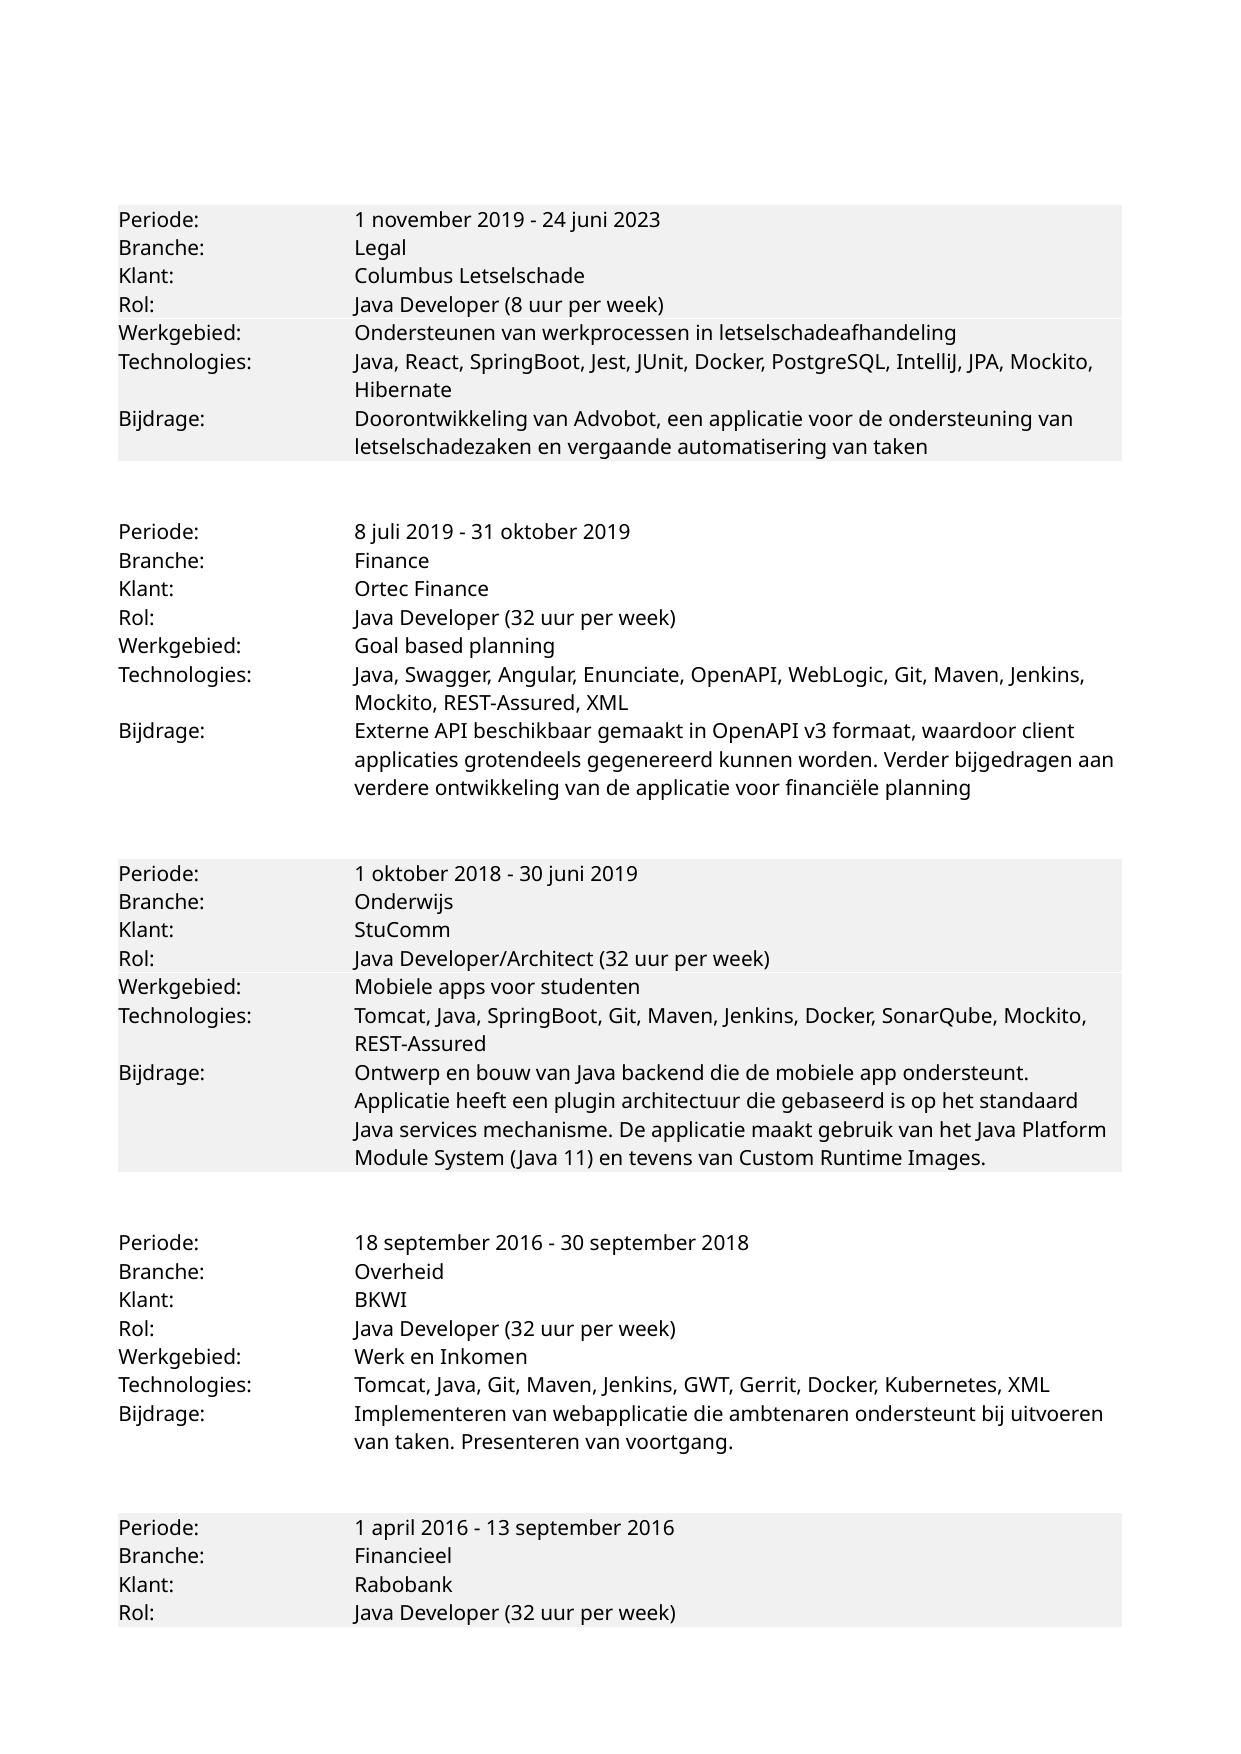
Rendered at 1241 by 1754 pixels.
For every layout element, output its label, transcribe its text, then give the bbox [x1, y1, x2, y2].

table_cell 1 april 2016 - 13 september 2016 [354, 1513, 1122, 1541]
table_cell Mobiele apps voor studenten [354, 973, 1122, 1001]
table_cell 18 september 2016 - 30 september 2018 [354, 1229, 1122, 1257]
table_cell Klant: [118, 1285, 354, 1314]
table_cell Ontwerp en bouw van Java backend die de mobiele app ondersteunt. Applicatie heeft een plugin architectuur die gebaseerd is op het standaard Java services mechanisme. De applicatie maakt gebruik van het Java Platform Module System (Java 11) en tevens van Custom Runtime Images. [354, 1058, 1122, 1172]
table_cell [354, 461, 1122, 489]
table_cell Werkgebied: [118, 1342, 354, 1371]
table_cell Legal [354, 233, 1122, 262]
table_cell [118, 802, 354, 830]
table_cell Bijdrage: [118, 717, 354, 802]
table_cell Overheid [354, 1257, 1122, 1285]
table_cell [354, 1200, 1122, 1228]
table_cell 1 oktober 2018 - 30 juni 2019 [354, 859, 1122, 887]
table_cell Periode: [118, 1229, 354, 1257]
table_cell Externe API beschikbaar gemaakt in OpenAPI v3 formaat, waardoor client applicaties grotendeels gegenereerd kunnen worden. Verder bijgedragen aan verdere ontwikkeling van de applicatie voor financiële planning [354, 717, 1122, 802]
table_cell [118, 1172, 354, 1200]
table_cell Java, React, SpringBoot, Jest, JUnit, Docker, PostgreSQL, IntelliJ, JPA, Mockito, Hibernate [354, 347, 1122, 404]
table_cell Werk en Inkomen [354, 1342, 1122, 1371]
table_cell Branche: [118, 1541, 354, 1570]
table_cell Technologies: [118, 1371, 354, 1399]
table_cell Technologies: [118, 347, 354, 404]
table_cell 8 juli 2019 - 31 oktober 2019 [354, 518, 1122, 546]
table_cell Branche: [118, 233, 354, 262]
table_cell [354, 1484, 1122, 1513]
table_cell Goal based planning [354, 631, 1122, 660]
table_cell Werkgebied: [118, 319, 354, 347]
table_cell Werkgebied: [118, 631, 354, 660]
table_cell Rol: [118, 603, 354, 631]
table_cell [118, 461, 354, 489]
table_cell [118, 489, 354, 517]
table_cell Rol: [118, 1598, 354, 1627]
table_cell [118, 1200, 354, 1228]
table_cell Onderwijs [354, 887, 1122, 916]
table_cell Branche: [118, 546, 354, 574]
table_cell Bijdrage: [118, 1058, 354, 1172]
table_cell Periode: [118, 205, 354, 233]
table_cell Periode: [118, 518, 354, 546]
table_cell Rol: [118, 944, 354, 972]
table_cell Java Developer/Architect (32 uur per week) [354, 944, 1122, 972]
table_cell Klant: [118, 262, 354, 290]
table_cell Rabobank [354, 1570, 1122, 1598]
table_cell Java, Swagger, Angular, Enunciate, OpenAPI, WebLogic, Git, Maven, Jenkins, Mockito, REST-Assured, XML [354, 660, 1122, 717]
table_cell 1 november 2019 - 24 juni 2023 [354, 205, 1122, 233]
table_cell [118, 830, 354, 859]
table_cell Technologies: [118, 660, 354, 717]
table_cell Finance [354, 546, 1122, 574]
table_cell Werkgebied: [118, 973, 354, 1001]
table_cell Technologies: [118, 1001, 354, 1058]
table_cell Branche: [118, 1257, 354, 1285]
table_cell Periode: [118, 859, 354, 887]
table_cell [354, 1172, 1122, 1200]
table_cell Java Developer (32 uur per week) [354, 603, 1122, 631]
table_cell Financieel [354, 1541, 1122, 1570]
table_cell Java Developer (32 uur per week) [354, 1314, 1122, 1342]
table_cell Tomcat, Java, Git, Maven, Jenkins, GWT, Gerrit, Docker, Kubernetes, XML [354, 1371, 1122, 1399]
table_cell [354, 1456, 1122, 1484]
table_cell Branche: [118, 887, 354, 916]
table_cell [354, 489, 1122, 517]
table_cell [354, 830, 1122, 859]
table_cell Columbus Letselschade [354, 262, 1122, 290]
table_cell [354, 802, 1122, 830]
table_cell Java Developer (32 uur per week) [354, 1598, 1122, 1627]
table_cell Klant: [118, 916, 354, 944]
table_cell [118, 1484, 354, 1513]
table_cell Bijdrage: [118, 404, 354, 461]
table_cell Implementeren van webapplicatie die ambtenaren ondersteunt bij uitvoeren van taken. Presenteren van voortgang. [354, 1399, 1122, 1456]
table_cell Ondersteunen van werkprocessen in letselschadeafhandeling [354, 319, 1122, 347]
table_cell Rol: [118, 1314, 354, 1342]
table_cell Ortec Finance [354, 574, 1122, 603]
table_cell Tomcat, Java, SpringBoot, Git, Maven, Jenkins, Docker, SonarQube, Mockito, REST-Assured [354, 1001, 1122, 1058]
table_cell [354, 176, 1122, 205]
table_cell Java Developer (8 uur per week) [354, 290, 1122, 318]
table_cell Klant: [118, 1570, 354, 1598]
table_cell StuComm [354, 916, 1122, 944]
table_cell Klant: [118, 574, 354, 603]
table_cell Periode: [118, 1513, 354, 1541]
table_cell Doorontwikkeling van Advobot, een applicatie voor de ondersteuning van letselschadezaken en vergaande automatisering van taken [354, 404, 1122, 461]
table_cell BKWI [354, 1285, 1122, 1314]
table_cell [118, 176, 354, 205]
table_cell Rol: [118, 290, 354, 318]
table_cell Bijdrage: [118, 1399, 354, 1456]
table_cell [118, 1456, 354, 1484]
